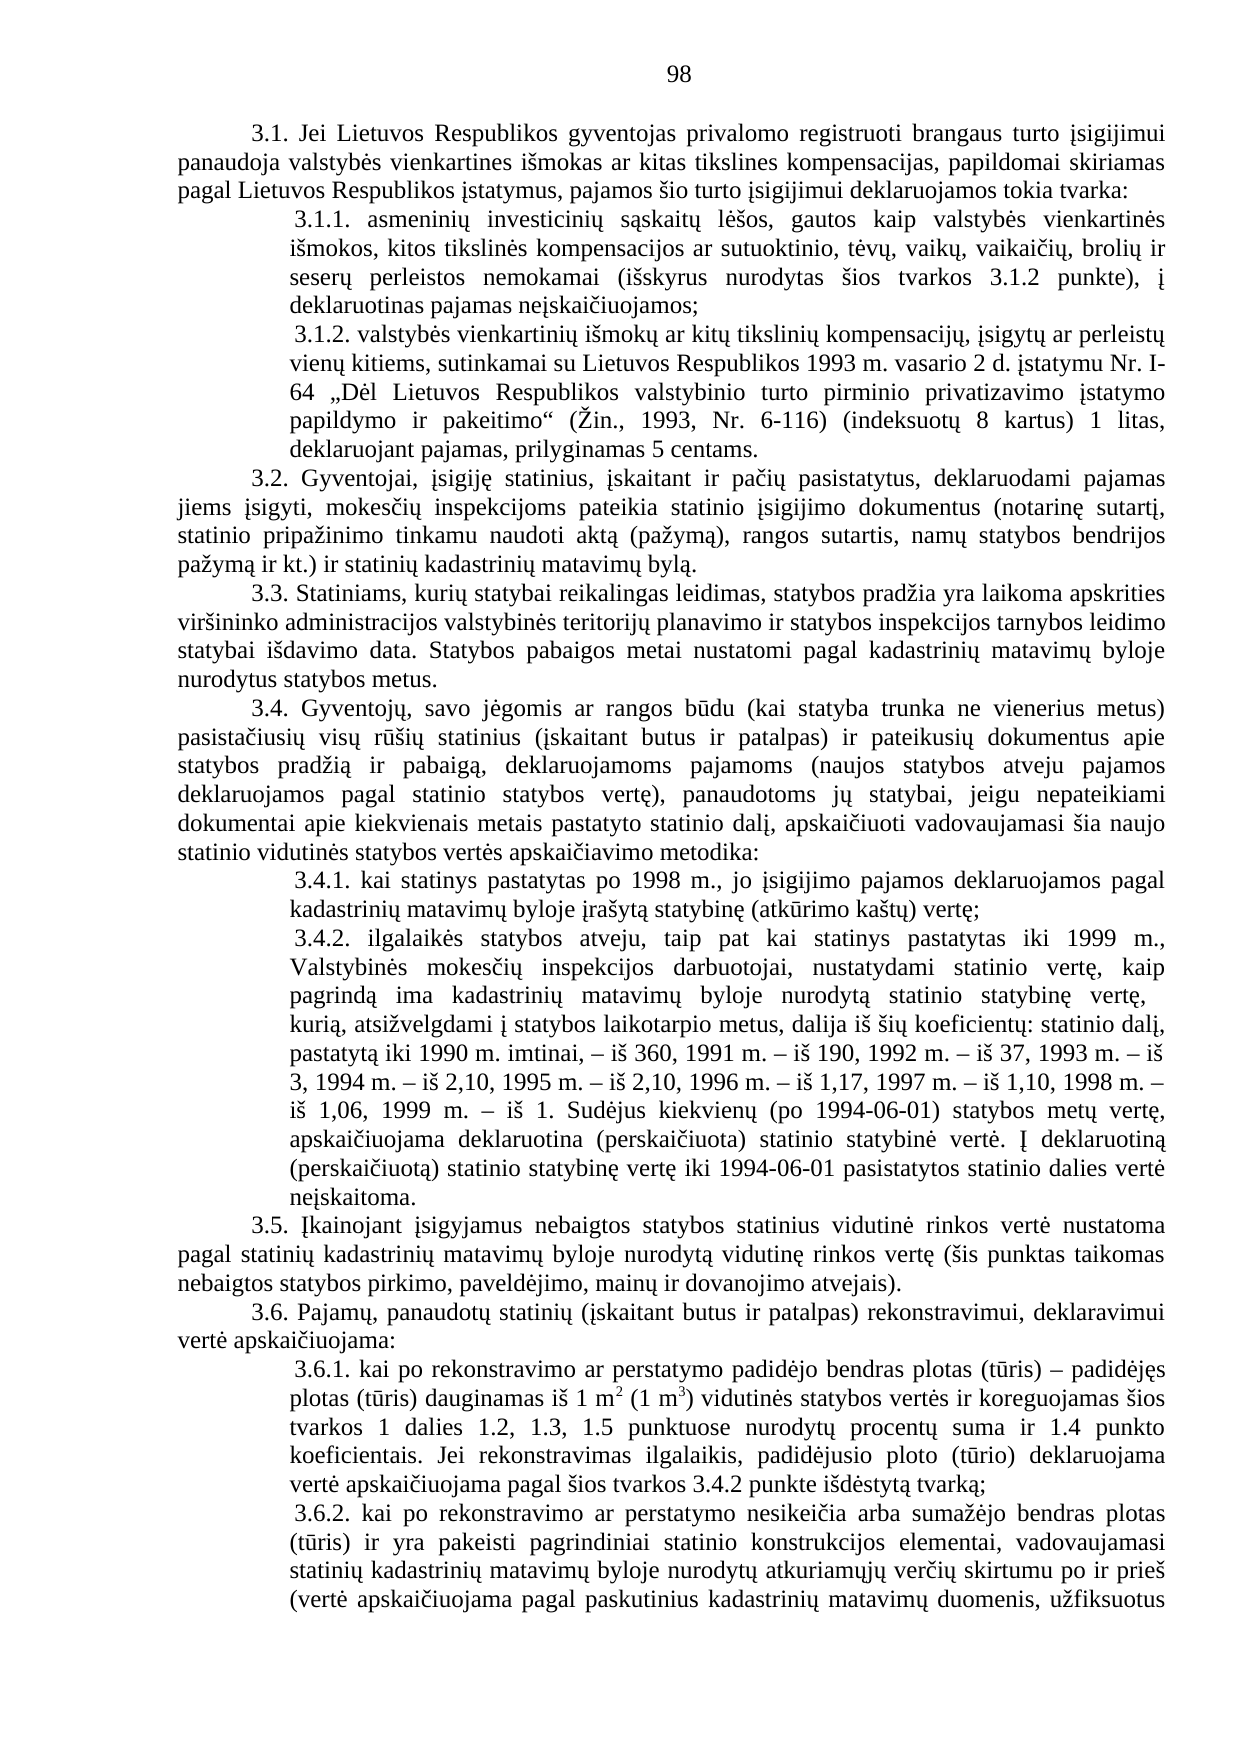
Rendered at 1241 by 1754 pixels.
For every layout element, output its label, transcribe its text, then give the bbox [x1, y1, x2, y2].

text 3.6.1. kai po rekonstravimo ar perstatymo padidėjo bendras plotas (tūris) – padidėjęs plotas (tūris) dauginamas iš 1 m2 (1 m3) vidutinės statybos vertės ir koreguojamas šios tvarkos 1 dalies 1.2, 1.3, 1.5 punktuose nurodytų procentų suma ir 1.4 punkto koeficientais. Jei rekonstravimas ilgalaikis, padidėjusio ploto (tūrio) deklaruojama vertė apskaičiuojama pagal šios tvarkos 3.4.2 punkte išdėstytą tvarką; [289, 1354, 1166, 1498]
text 3.6. Pajamų, panaudotų statinių (įskaitant butus ir patalpas) rekonstravimui, deklaravimui vertė apskaičiuojama: [177, 1297, 1166, 1354]
text 3.4. Gyventojų, savo jėgomis ar rangos būdu (kai statyba trunka ne vienerius metus) pasistačiusių visų rūšių statinius (įskaitant butus ir patalpas) ir pateikusių dokumentus apie statybos pradžią ir pabaigą, deklaruojamoms pajamoms (naujos statybos atveju pajamos deklaruojamos pagal statinio statybos vertę), panaudotoms jų statybai, jeigu nepateikiami dokumentai apie kiekvienais metais pastatyto statinio dalį, apskaičiuoti vadovaujamasi šia naujo statinio vidutinės statybos vertės apskaičiavimo metodika: [177, 693, 1166, 866]
text 3.4.2. ilgalaikės statybos atveju, taip pat kai statinys pastatytas iki 1999 m., Valstybinės mokesčių inspekcijos darbuotojai, nustatydami statinio vertę, kaip pagrindą ima kadastrinių matavimų byloje nurodytą statinio statybinę vertę, kurią, atsižvelgdami į statybos laikotarpio metus, dalija iš šių koeficientų: statinio dalį, pastatytą iki 1990 m. imtinai, – iš 360, 1991 m. – iš 190, 1992 m. – iš 37, 1993 m. – iš 3, 1994 m. – iš 2,10, 1995 m. – iš 2,10, 1996 m. – iš 1,17, 1997 m. – iš 1,10, 1998 m. – iš 1,06, 1999 m. – iš 1. Sudėjus kiekvienų (po 1994-06-01) statybos metų vertę, apskaičiuojama deklaruotina (perskaičiuota) statinio statybinė vertė. Į deklaruotiną (perskaičiuotą) statinio statybinę vertę iki 1994-06-01 pasistatytos statinio dalies vertė neįskaitoma. [289, 923, 1166, 1211]
text 3.5. Įkainojant įsigyjamus nebaigtos statybos statinius vidutinė rinkos vertė nustatoma pagal statinių kadastrinių matavimų byloje nurodytą vidutinę rinkos vertę (šis punktas taikomas nebaigtos statybos pirkimo, paveldėjimo, mainų ir dovanojimo atvejais). [177, 1211, 1166, 1297]
text 3.6.2. kai po rekonstravimo ar perstatymo nesikeičia arba sumažėjo bendras plotas (tūris) ir yra pakeisti pagrindiniai statinio konstrukcijos elementai, vadovaujamasi statinių kadastrinių matavimų byloje nurodytų atkuriamųjų verčių skirtumu po ir prieš (vertė apskaičiuojama pagal paskutinius kadastrinių matavimų duomenis, užfiksuotus [289, 1498, 1166, 1613]
text 3.1.1. asmeninių investicinių sąskaitų lėšos, gautos kaip valstybės vienkartinės išmokos, kitos tikslinės kompensacijos ar sutuoktinio, tėvų, vaikų, vaikaičių, brolių ir seserų perleistos nemokamai (išskyrus nurodytas šios tvarkos 3.1.2 punkte), į deklaruotinas pajamas neįskaičiuojamos; [289, 204, 1166, 319]
text 3.1.2. valstybės vienkartinių išmokų ar kitų tikslinių kompensacijų, įsigytų ar perleistų vienų kitiems, sutinkamai su Lietuvos Respublikos 1993 m. vasario 2 d. įstatymu Nr. I-64 „Dėl Lietuvos Respublikos valstybinio turto pirminio privatizavimo įstatymo papildymo ir pakeitimo“ (Žin., 1993, Nr. 6-116) (indeksuotų 8 kartus) 1 litas, deklaruojant pajamas, prilyginamas 5 centams. [289, 319, 1166, 463]
text 3.1. Jei Lietuvos Respublikos gyventojas privalomo registruoti brangaus turto įsigijimui panaudoja valstybės vienkartines išmokas ar kitas tikslines kompensacijas, papildomai skiriamas pagal Lietuvos Respublikos įstatymus, pajamos šio turto įsigijimui deklaruojamos tokia tvarka: [177, 118, 1166, 204]
text 3.4.1. kai statinys pastatytas po 1998 m., jo įsigijimo pajamos deklaruojamos pagal kadastrinių matavimų byloje įrašytą statybinę (atkūrimo kaštų) vertę; [289, 866, 1166, 923]
text 3.2. Gyventojai, įsigiję statinius, įskaitant ir pačių pasistatytus, deklaruodami pajamas jiems įsigyti, mokesčių inspekcijoms pateikia statinio įsigijimo dokumentus (notarinę sutartį, statinio pripažinimo tinkamu naudoti aktą (pažymą), rangos sutartis, namų statybos bendrijos pažymą ir kt.) ir statinių kadastrinių matavimų bylą. [177, 463, 1166, 578]
text 3.3. Statiniams, kurių statybai reikalingas leidimas, statybos pradžia yra laikoma apskrities viršininko administracijos valstybinės teritorijų planavimo ir statybos inspekcijos tarnybos leidimo statybai išdavimo data. Statybos pabaigos metai nustatomi pagal kadastrinių matavimų byloje nurodytus statybos metus. [177, 578, 1166, 693]
